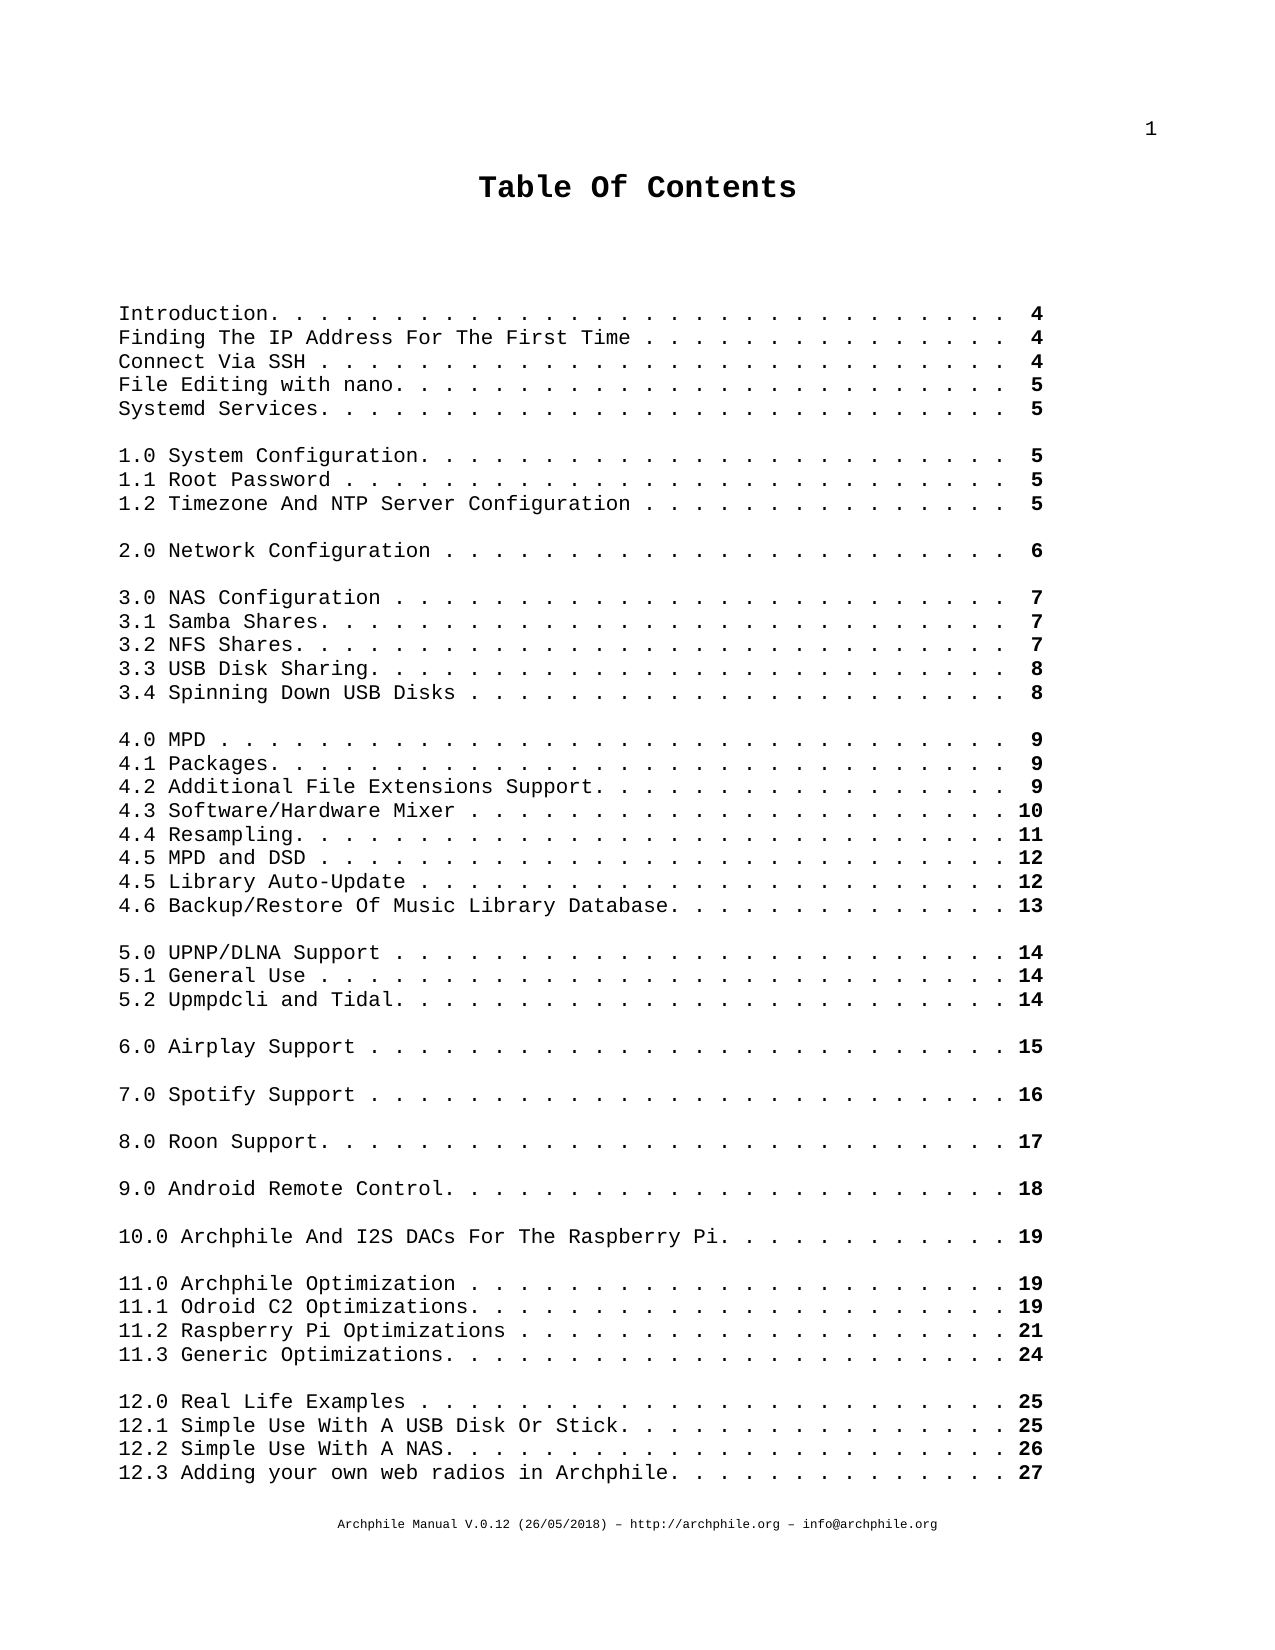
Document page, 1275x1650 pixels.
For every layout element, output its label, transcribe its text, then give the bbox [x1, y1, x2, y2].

text 12.1 Simple Use With A USB Disk Or Stick. . . . . . . . . . . . . . . . 25 [118, 1415, 1157, 1438]
text Finding The IP Address For The First Time . . . . . . . . . . . . . . . 4 [118, 327, 1157, 351]
text 7.0 Spotify Support . . . . . . . . . . . . . . . . . . . . . . . . . . 16 [118, 1084, 1157, 1107]
text Table Of Contents [118, 171, 1157, 207]
text 9.0 Android Remote Control. . . . . . . . . . . . . . . . . . . . . . . 18 [118, 1178, 1157, 1202]
text 12.3 Adding your own web radios in Archphile. . . . . . . . . . . . . . 27 [118, 1462, 1157, 1486]
text Systemd Services. . . . . . . . . . . . . . . . . . . . . . . . . . . . 5 [118, 398, 1157, 422]
text 3.4 Spinning Down USB Disks . . . . . . . . . . . . . . . . . . . . . . 8 [118, 682, 1157, 705]
text 3.3 USB Disk Sharing. . . . . . . . . . . . . . . . . . . . . . . . . . 8 [118, 658, 1157, 682]
text 12.2 Simple Use With A NAS. . . . . . . . . . . . . . . . . . . . . . . 26 [118, 1438, 1157, 1462]
text 5.1 General Use . . . . . . . . . . . . . . . . . . . . . . . . . . . . 14 [118, 966, 1157, 989]
text 11.0 Archphile Optimization . . . . . . . . . . . . . . . . . . . . . . 19 [118, 1273, 1157, 1297]
text 4.4 Resampling. . . . . . . . . . . . . . . . . . . . . . . . . . . . . 11 [118, 824, 1157, 847]
text 3.2 NFS Shares. . . . . . . . . . . . . . . . . . . . . . . . . . . . . 7 [118, 634, 1157, 658]
text 12.0 Real Life Examples . . . . . . . . . . . . . . . . . . . . . . . . 25 [118, 1391, 1157, 1415]
text 11.3 Generic Optimizations. . . . . . . . . . . . . . . . . . . . . . . 24 [118, 1344, 1157, 1367]
text 3.1 Samba Shares. . . . . . . . . . . . . . . . . . . . . . . . . . . . 7 [118, 611, 1157, 634]
text 11.1 Odroid C2 Optimizations. . . . . . . . . . . . . . . . . . . . . . 19 [118, 1297, 1157, 1320]
text 5.0 UPNP/DLNA Support . . . . . . . . . . . . . . . . . . . . . . . . . 14 [118, 942, 1157, 966]
text 2.0 Network Configuration . . . . . . . . . . . . . . . . . . . . . . . 6 [118, 540, 1157, 563]
text 5.2 Upmpdcli and Tidal. . . . . . . . . . . . . . . . . . . . . . . . . 14 [118, 989, 1157, 1013]
text 11.2 Raspberry Pi Optimizations . . . . . . . . . . . . . . . . . . . . 21 [118, 1320, 1157, 1344]
text Connect Via SSH . . . . . . . . . . . . . . . . . . . . . . . . . . . . 4 [118, 351, 1157, 374]
text 8.0 Roon Support. . . . . . . . . . . . . . . . . . . . . . . . . . . . 17 [118, 1131, 1157, 1155]
text 1.1 Root Password . . . . . . . . . . . . . . . . . . . . . . . . . . . 5 [118, 469, 1157, 493]
text 4.6 Backup/Restore Of Music Library Database. . . . . . . . . . . . . . 13 [118, 894, 1157, 918]
text ­10.0 Archphile And I2S DACs For The Raspberry Pi. . . . . . . . . . . . 19 [118, 1226, 1157, 1249]
text 4.2 Additional File Extensions Support. . . . . . . . . . . . . . . . . 9 [118, 776, 1157, 800]
text 1.2 Timezone And NTP Server Configuration . . . . . . . . . . . . . . . 5 [118, 493, 1157, 516]
text Introduction. . . . . . . . . . . . . . . . . . . . . . . . . . . . . . 4 [118, 303, 1157, 327]
text 4.5 Library Auto-Update . . . . . . . . . . . . . . . . . . . . . . . . 12 [118, 871, 1157, 894]
text 4.0 MPD . . . . . . . . . . . . . . . . . . . . . . . . . . . . . . . . 9 [118, 729, 1157, 753]
text 6.0 Airplay Support . . . . . . . . . . . . . . . . . . . . . . . . . . 15 [118, 1036, 1157, 1060]
text File Editing with nano. . . . . . . . . . . . . . . . . . . . . . . . . 5 [118, 374, 1157, 398]
text 3.0 NAS Configuration . . . . . . . . . . . . . . . . . . . . . . . . . 7 [118, 587, 1157, 611]
text 4.5 MPD and DSD . . . . . . . . . . . . . . . . . . . . . . . . . . . . 12 [118, 847, 1157, 871]
text 1.0 System Configuration. . . . . . . . . . . . . . . . . . . . . . . . 5 [118, 445, 1157, 469]
text 4.1 Packages. . . . . . . . . . . . . . . . . . . . . . . . . . . . . . 9 [118, 753, 1157, 776]
text 4.3 Software/Hardware Mixer . . . . . . . . . . . . . . . . . . . . . . 10 [118, 800, 1157, 824]
